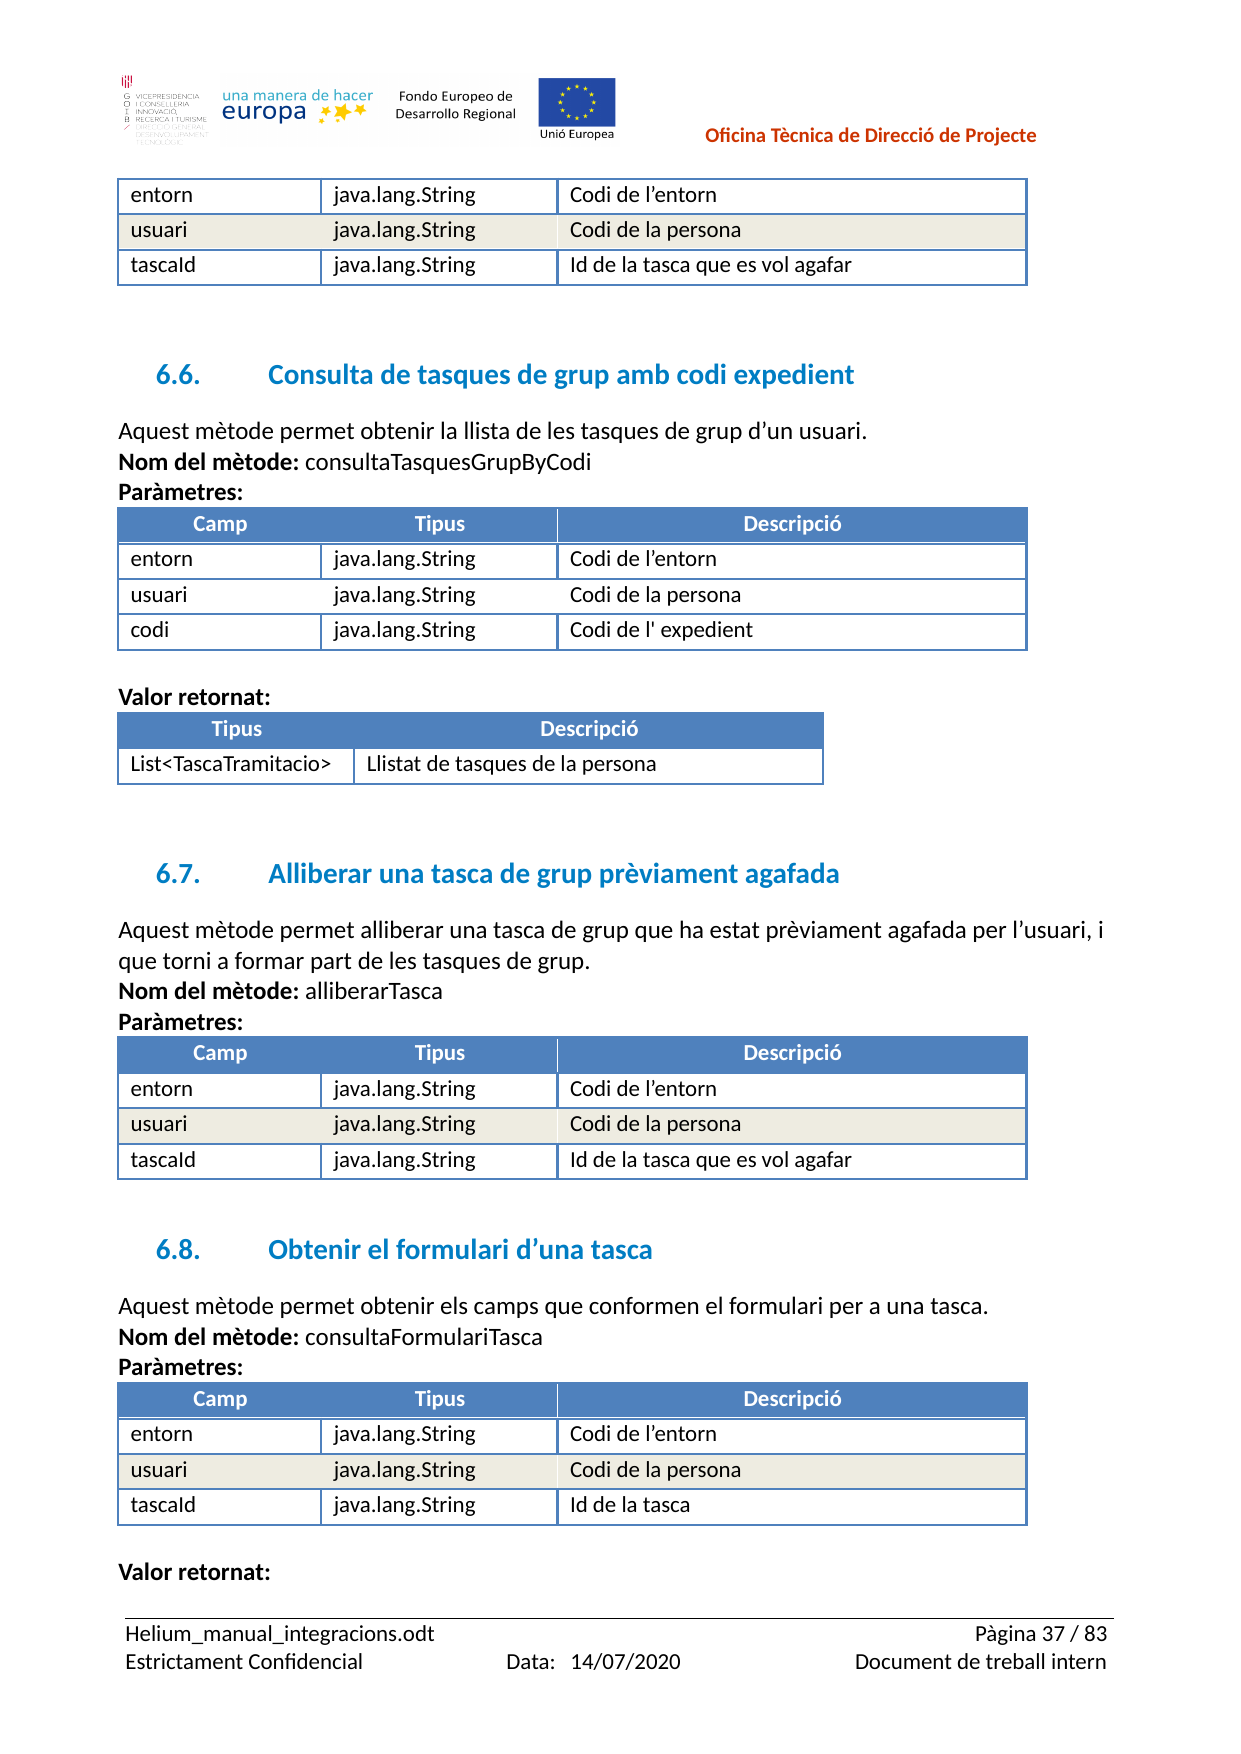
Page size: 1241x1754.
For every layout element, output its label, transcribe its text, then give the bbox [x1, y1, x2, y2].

picture [118, 73, 213, 147]
table_header Tipus [321, 1384, 557, 1417]
table_cell java.lang.String [321, 215, 557, 248]
table_header Descripció [558, 509, 1025, 542]
table_cell java.lang.String [322, 1420, 556, 1453]
subtitle Consulta de tasques de grup amb codi expedient [156, 356, 1122, 392]
table_cell Id de la tasca [559, 1490, 1025, 1524]
table_cell Codi de la persona [558, 580, 1025, 613]
text Valor retornat: [118, 1556, 1122, 1587]
table_cell Id de la tasca que es vol agafar [559, 251, 1025, 284]
text Aquest mètode permet obtenir la llista de les tasques de grup d’un usuari. [118, 416, 1122, 446]
subtitle Alliberar una tasca de grup prèviament agafada [156, 855, 1122, 891]
table_cell entorn [119, 545, 320, 578]
table_cell Codi de l’entorn [559, 1420, 1025, 1453]
table_cell Codi de la persona [558, 1109, 1025, 1143]
picture [219, 73, 621, 147]
text Aquest mètode permet alliberar una tasca de grup que ha estat prèviament agafada per l’usuari, i que torni a formar part de les tasques de grup. [118, 914, 1122, 975]
table_cell List<TascaTramitacio> [119, 749, 353, 783]
table_header Tipus [321, 1039, 557, 1072]
table_cell Llistat de tasques de la persona [355, 749, 822, 783]
table_header Descripció [558, 1039, 1025, 1072]
text Nom del mètode: consultaFormulariTasca Paràmetres: [118, 1321, 1122, 1382]
table_cell codi [119, 615, 320, 649]
table_cell usuari [119, 1455, 321, 1488]
table_cell Codi de la persona [558, 1455, 1025, 1488]
table_header Tipus [119, 714, 354, 747]
table_cell Codi de l’entorn [559, 545, 1025, 578]
table_cell usuari [119, 1109, 321, 1143]
table_cell Codi de la persona [558, 215, 1025, 248]
text Aquest mètode permet obtenir els camps que conformen el formulari per a una tasca. [118, 1291, 1122, 1321]
table_header Camp [119, 1039, 321, 1072]
table_cell usuari [119, 215, 321, 248]
text Nom del mètode: alliberarTasca Paràmetres: [118, 975, 1122, 1036]
table_cell java.lang.String [322, 1145, 556, 1178]
table_cell tascaId [119, 1490, 320, 1524]
table_header Descripció [354, 714, 822, 747]
table_cell Codi de l’entorn [559, 180, 1025, 213]
table_cell Id de la tasca que es vol agafar [559, 1145, 1025, 1178]
table_cell java.lang.String [322, 180, 556, 213]
table_cell java.lang.String [321, 1455, 557, 1488]
table_cell tascaId [119, 251, 320, 284]
text Paràmetres: [118, 477, 1122, 507]
table_header Camp [119, 1384, 321, 1417]
table_cell entorn [119, 1074, 320, 1107]
table_cell entorn [119, 180, 320, 213]
table_cell java.lang.String [322, 1074, 556, 1107]
table_header Tipus [321, 509, 557, 542]
table_header Camp [119, 509, 321, 542]
table_cell java.lang.String [322, 545, 556, 578]
table_cell java.lang.String [322, 1490, 556, 1524]
table_cell java.lang.String [322, 615, 556, 649]
table_cell tascaId [119, 1145, 320, 1178]
text Nom del mètode: consultaTasquesGrupByCodi [118, 446, 1122, 477]
subtitle Obtenir el formulari d’una tasca [156, 1231, 1122, 1267]
table_cell Codi de l’entorn [559, 1074, 1025, 1107]
table_cell java.lang.String [321, 1109, 557, 1143]
table_cell Codi de l' expedient [559, 615, 1025, 649]
table_cell usuari [119, 580, 321, 613]
text Valor retornat: [118, 681, 1122, 712]
table_header Descripció [558, 1384, 1025, 1417]
table_cell entorn [119, 1420, 320, 1453]
table_cell java.lang.String [321, 580, 557, 613]
table_cell java.lang.String [322, 251, 556, 284]
